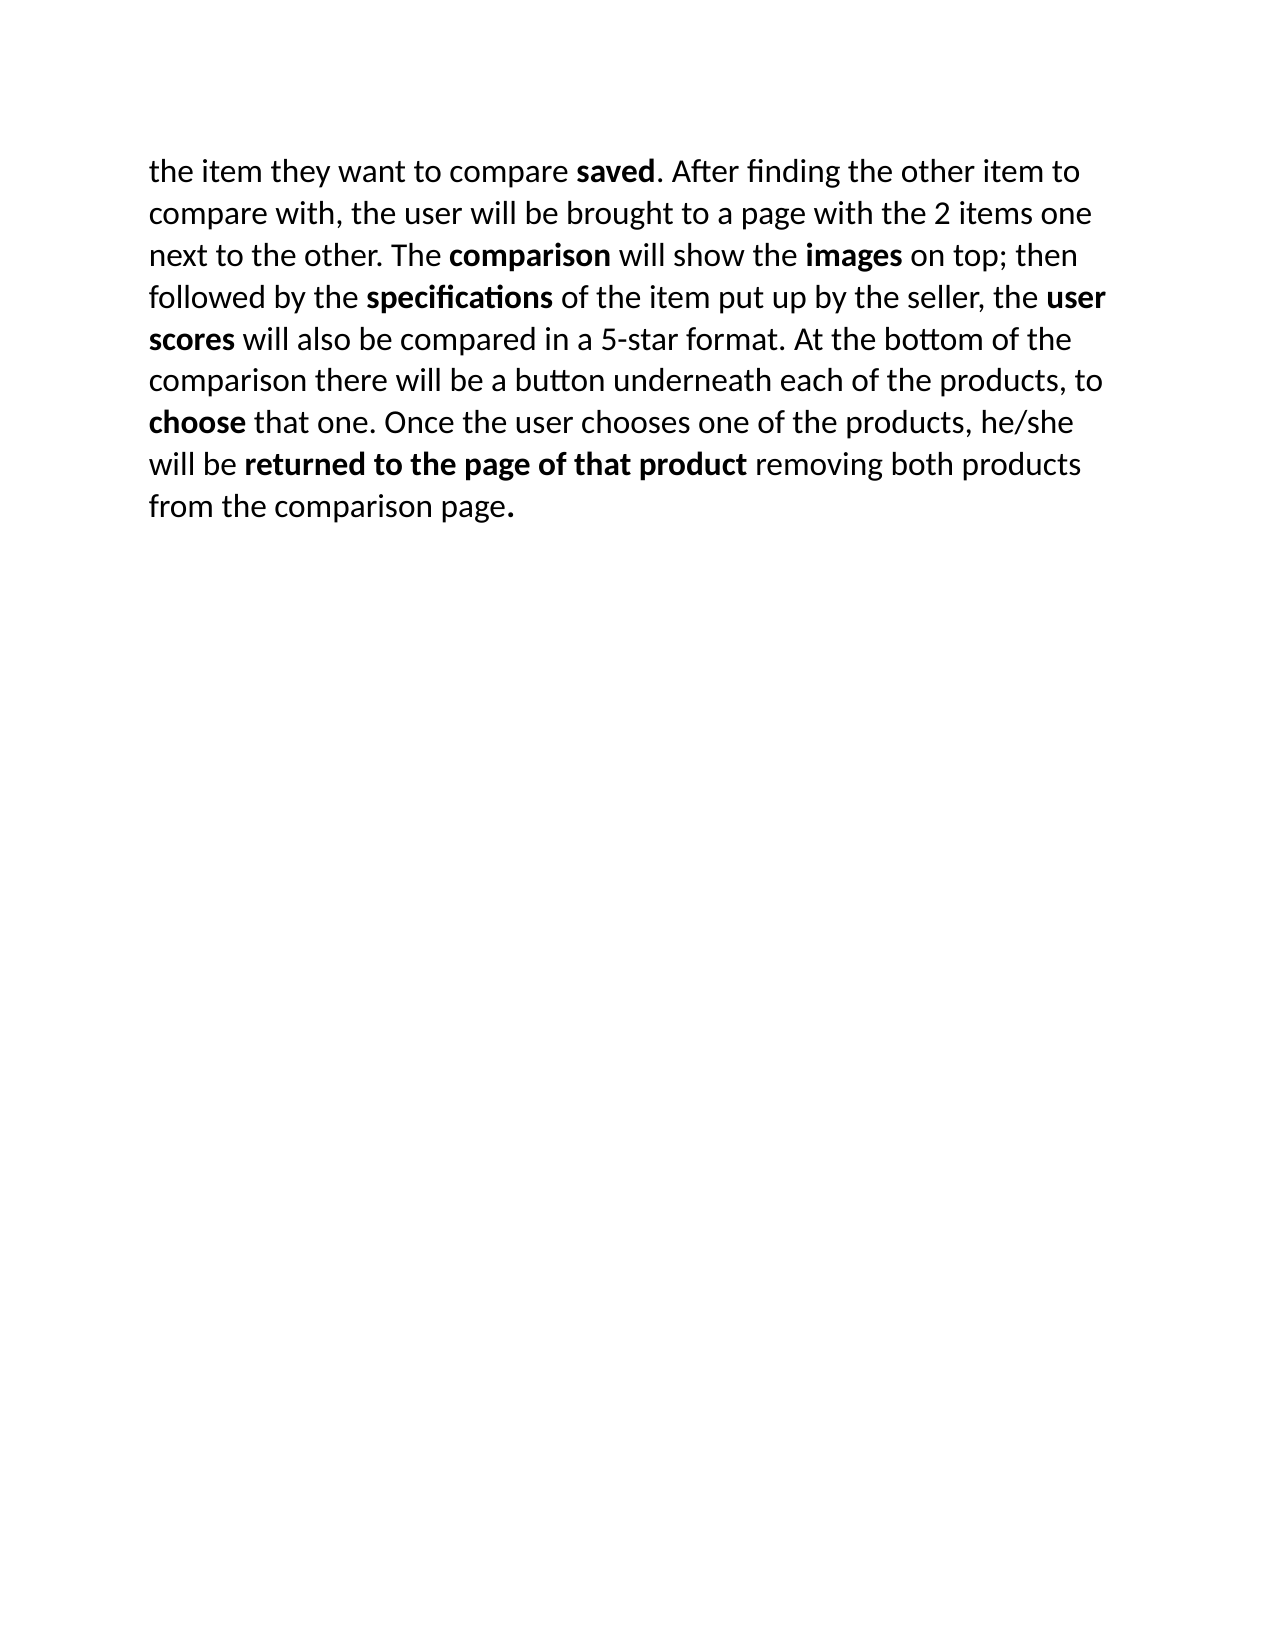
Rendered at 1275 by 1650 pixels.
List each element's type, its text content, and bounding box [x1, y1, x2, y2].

text the item they want to compare saved. After finding the other item to compare with, the user will be brought to a page with the 2 items one next to the other. The comparison will show the images on top; then followed by the specifications of the item put up by the seller, the user scores will also be compared in a 5-star format. At the bottom of the comparison there will be a button underneath each of the products, to choose that one. Once the user chooses one of the products, he/she will be returned to the page of that product removing both products from the comparison page. [148, 150, 1122, 526]
